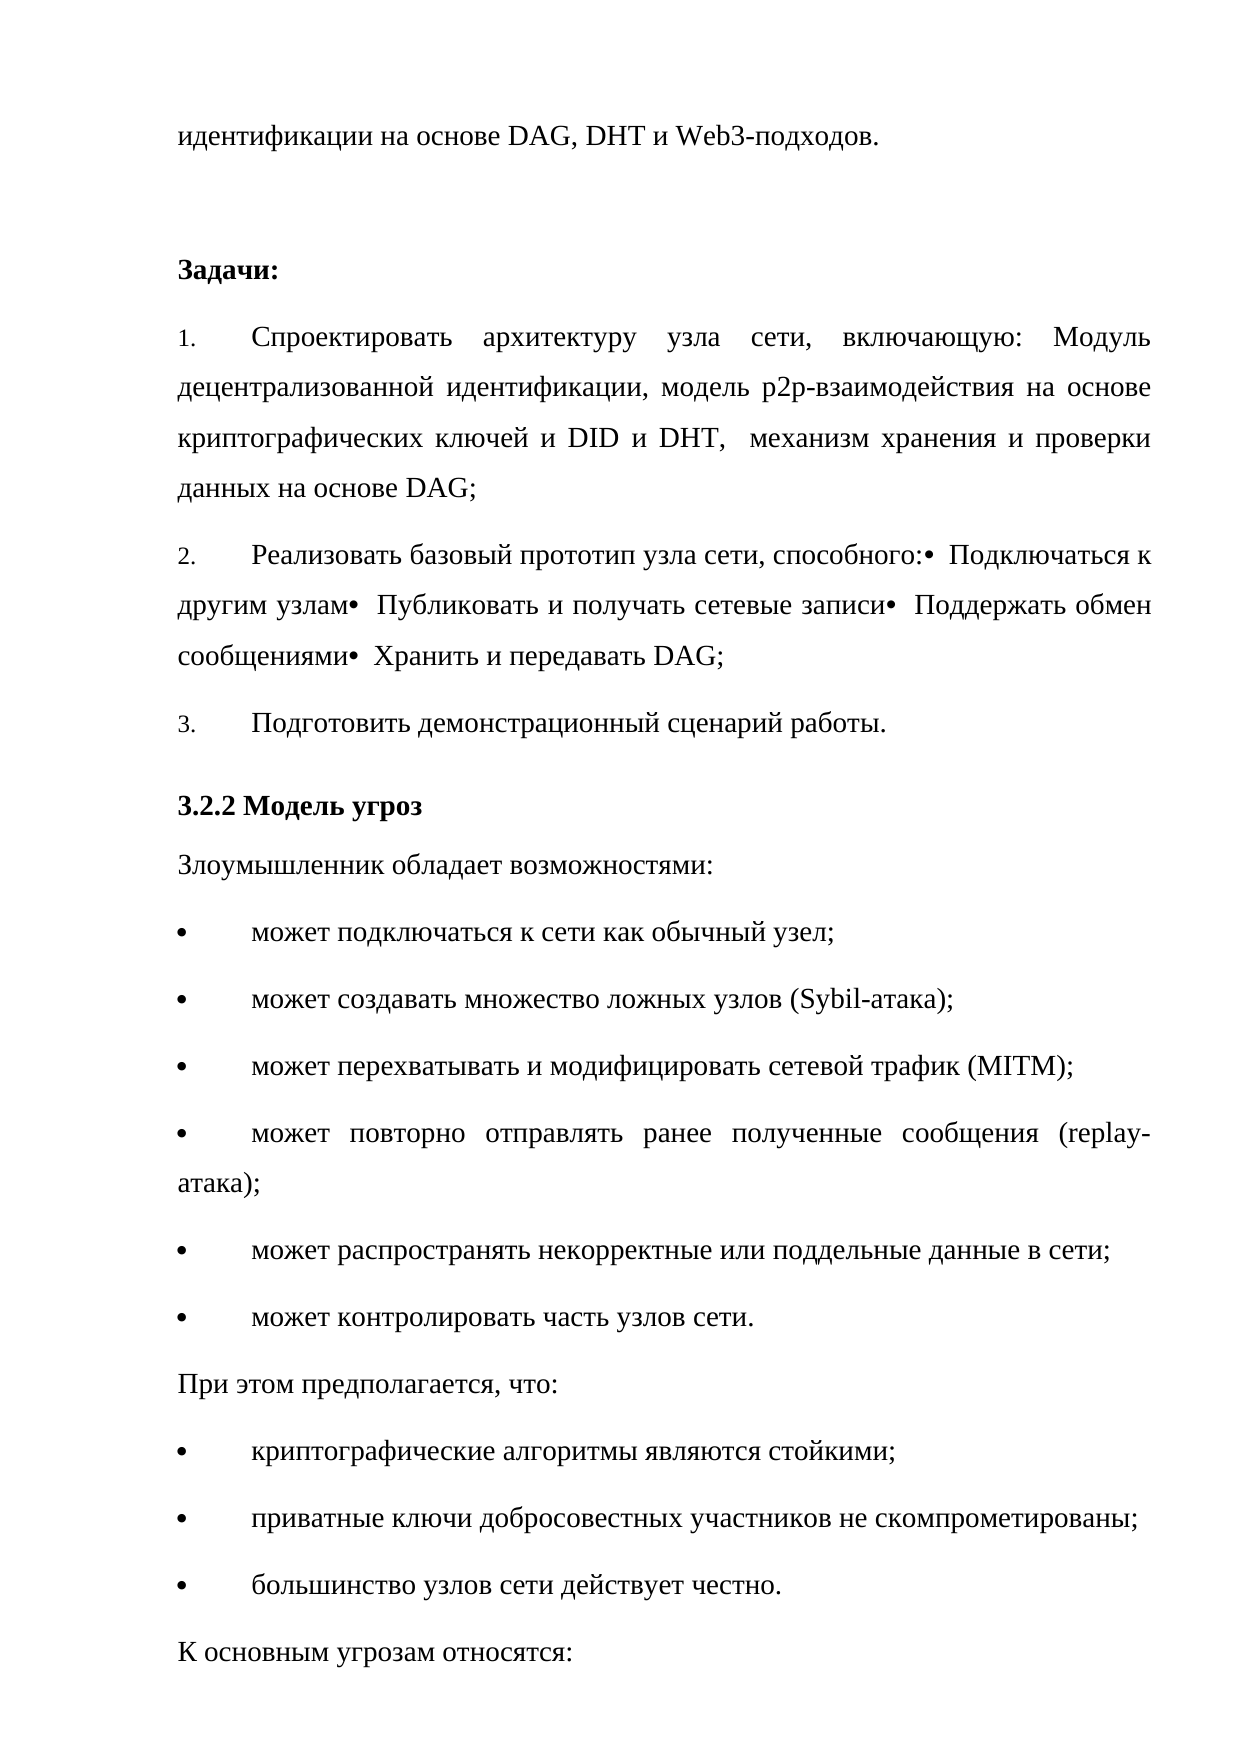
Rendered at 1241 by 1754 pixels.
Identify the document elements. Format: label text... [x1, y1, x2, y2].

list Реализовать базовый прототип узла сети, способного:• Подключаться к другим узлам• Публиковать и получать сетевые записи• Поддержать обмен сообщениями• Хранить и передавать DAG; [177, 537, 1152, 671]
text Злоумышленник обладает возможностями: [177, 847, 1152, 881]
list может повторно отправлять ранее полученные сообщения (replay-атака); [177, 1115, 1152, 1199]
list Подготовить демонстрационный сценарий работы. [177, 705, 1152, 738]
list большинство узлов сети действует честно. [177, 1567, 1152, 1601]
text При этом предполагается, что: [177, 1366, 1152, 1400]
list Спроектировать архитектуру узла сети, включающую: Модуль децентрализованной идентификации, модель p2p-взаимодействия на основе криптографических ключей и DID и DHT, механизм хранения и проверки данных на основе DAG; [177, 319, 1152, 503]
list может распространять некорректные или поддельные данные в сети; [177, 1232, 1152, 1266]
text К основным угрозам относятся: [177, 1634, 1152, 1668]
list может перехватывать и модифицировать сетевой трафик (MITM); [177, 1048, 1152, 1082]
list может создавать множество ложных узлов (Sybil-атака); [177, 981, 1152, 1015]
text 3.2.2 Модель угроз [177, 788, 1152, 822]
list приватные ключи добросовестных участников не скомпрометированы; [177, 1500, 1152, 1534]
list может подключаться к сети как обычный узел; [177, 914, 1152, 948]
list криптографические алгоритмы являются стойкими; [177, 1433, 1152, 1467]
list может контролировать часть узлов сети. [177, 1299, 1152, 1333]
text идентификации на основе DAG, DHT и Web3-подходов. [177, 118, 1152, 152]
text Задачи: [177, 252, 1152, 286]
